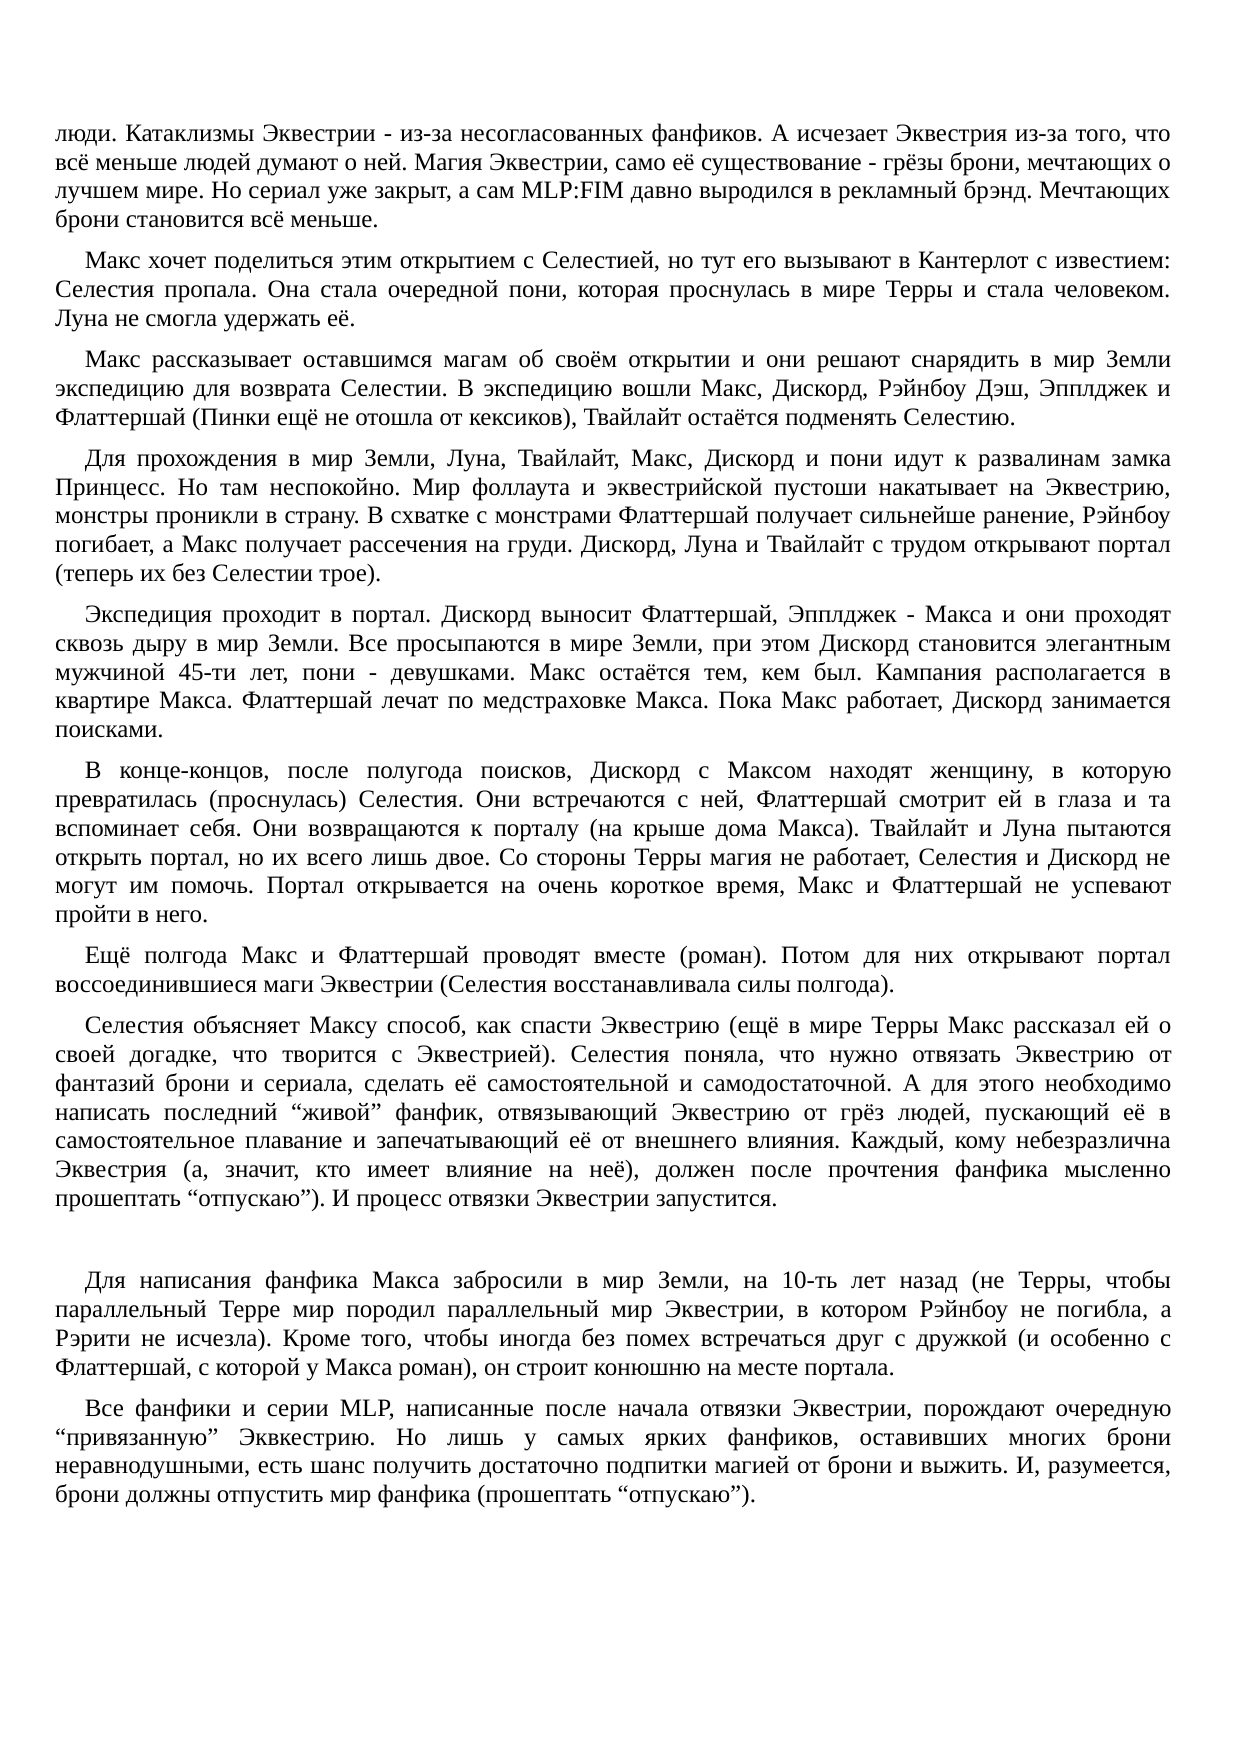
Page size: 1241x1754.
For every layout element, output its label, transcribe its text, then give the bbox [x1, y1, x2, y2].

text люди. Катаклизмы Эквестрии - из-за несогласованных фанфиков. А исчезает Эквестрия из-за того, что всё меньше людей думают о ней. Магия Эквестрии, само её существование - грёзы брони, мечтающих о лучшем мире. Но сериал уже закрыт, а сам MLP:FIM давно выродился в рекламный брэнд. Мечтающих брони становится всё меньше. [55, 118, 1172, 233]
text Ещё полгода Макс и Флаттершай проводят вместе (роман). Потом для них открывают портал воссоединившиеся маги Эквестрии (Селестия восстанавливала силы полгода). [55, 941, 1172, 998]
text Все фанфики и серии MLP, написанные после начала отвязки Эквестрии, порождают очередную “привязанную” Эквкестрию. Но лишь у самых ярких фанфиков, оставивших многих брони неравнодушными, есть шанс получить достаточно подпитки магией от брони и выжить. И, разумеется, брони должны отпустить мир фанфика (прошептать “отпускаю”). [55, 1393, 1172, 1508]
text Селестия объясняет Максу способ, как спасти Эквестрию (ещё в мире Терры Макс рассказал ей о своей догадке, что творится с Эквестрией). Селестия поняла, что нужно отвязать Эквестрию от фантазий брони и сериала, сделать её самостоятельной и самодостаточной. А для этого необходимо написать последний “живой” фанфик, отвязывающий Эквестрию от грёз людей, пускающий её в самостоятельное плавание и запечатывающий её от внешнего влияния. Каждый, кому небезразлична Эквестрия (а, значит, кто имеет влияние на неё), должен после прочтения фанфика мысленно прошептать “отпускаю”). И процесс отвязки Эквестрии запустится. [55, 1011, 1172, 1212]
text Для прохождения в мир Земли, Луна, Твайлайт, Макс, Дискорд и пони идут к развалинам замка Принцесс. Но там неспокойно. Мир фоллаута и эквестрийской пустоши накатывает на Эквестрию, монстры проникли в страну. В схватке с монстрами Флаттершай получает сильнейше ранение, Рэйнбоу погибает, а Макс получает рассечения на груди. Дискорд, Луна и Твайлайт с трудом открывают портал (теперь их без Селестии трое). [55, 443, 1172, 587]
text Экспедиция проходит в портал. Дискорд выносит Флаттершай, Эпплджек - Макса и они проходят сквозь дыру в мир Земли. Все просыпаются в мире Земли, при этом Дискорд становится элегантным мужчиной 45-ти лет, пони - девушками. Макс остаётся тем, кем был. Кампания располагается в квартире Макса. Флаттершай лечат по медстраховке Макса. Пока Макс работает, Дискорд занимается поисками. [55, 599, 1172, 743]
text В конце-концов, после полугода поисков, Дискорд с Максом находят женщину, в которую превратилась (проснулась) Селестия. Они встречаются с ней, Флаттершай смотрит ей в глаза и та вспоминает себя. Они возвращаются к порталу (на крыше дома Макса). Твайлайт и Луна пытаются открыть портал, но их всего лишь двое. Со стороны Терры магия не работает, Селестия и Дискорд не могут им помочь. Портал открывается на очень короткое время, Макс и Флаттершай не успевают пройти в него. [55, 756, 1172, 928]
text Макс рассказывает оставшимся магам об своём открытии и они решают снарядить в мир Земли экспедицию для возврата Селестии. В экспедицию вошли Макс, Дискорд, Рэйнбоу Дэш, Эпплджек и Флаттершай (Пинки ещё не отошла от кексиков), Твайлайт остаётся подменять Селестию. [55, 344, 1172, 431]
text Макс хочет поделиться этим открытием с Селестией, но тут его вызывают в Кантерлот с известием: Селестия пропала. Она стала очередной пони, которая проснулась в мире Терры и стала человеком. Луна не смогла удержать её. [55, 246, 1172, 332]
text Для написания фанфика Макса забросили в мир Земли, на 10-ть лет назад (не Терры, чтобы параллельный Терре мир породил параллельный мир Эквестрии, в котором Рэйнбоу не погибла, а Рэрити не исчезла). Кроме того, чтобы иногда без помех встречаться друг с дружкой (и особенно с Флаттершай, с которой у Макса роман), он строит конюшню на месте портала. [55, 1266, 1172, 1381]
